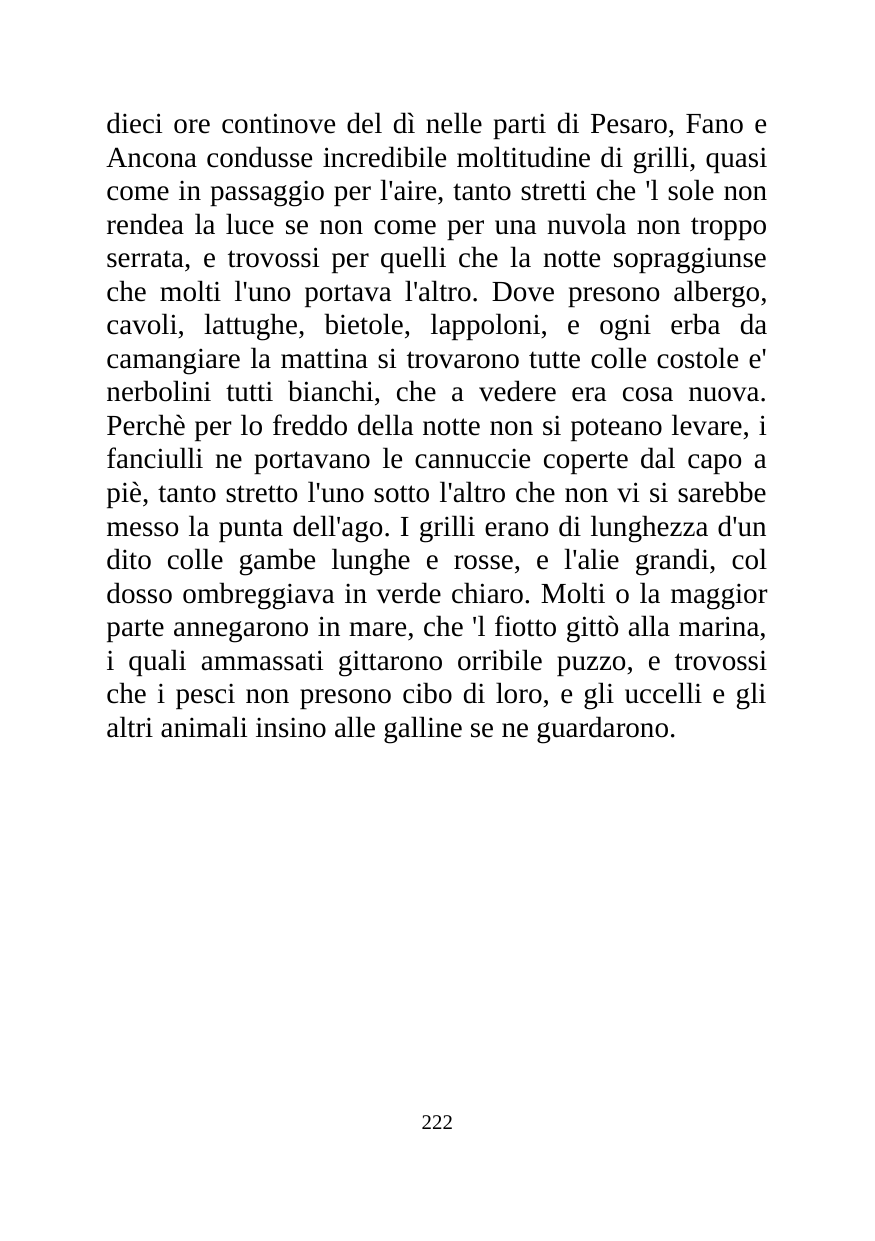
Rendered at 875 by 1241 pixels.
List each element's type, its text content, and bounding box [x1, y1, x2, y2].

text dieci ore continove del dì nelle parti di Pesaro, Fano e Ancona condusse incredibile moltitudine di grilli, quasi come in passaggio per l'aire, tanto stretti che 'l sole non rendea la luce se non come per una nuvola non troppo serrata, e trovossi per quelli che la notte sopraggiunse che molti l'uno portava l'altro. Dove presono albergo, cavoli, lattughe, bietole, lappoloni, e ogni erba da camangiare la mattina si trovarono tutte colle costole e' nerbolini tutti bianchi, che a vedere era cosa nuova. Perchè per lo freddo della notte non si poteano levare, i fanciulli ne portavano le cannuccie coperte dal capo a piè, tanto stretto l'uno sotto l'altro che non vi si sarebbe messo la punta dell'ago. I grilli erano di lunghezza d'un dito colle gambe lunghe e rosse, e l'alie grandi, col dosso ombreggiava in verde chiaro. Molti o la maggior parte annegarono in mare, che 'l fiotto gittò alla marina, i quali ammassati gittarono orribile puzzo, e trovossi che i pesci non presono cibo di loro, e gli uccelli e gli altri animali insino alle galline se ne guardarono. [106, 106, 768, 743]
